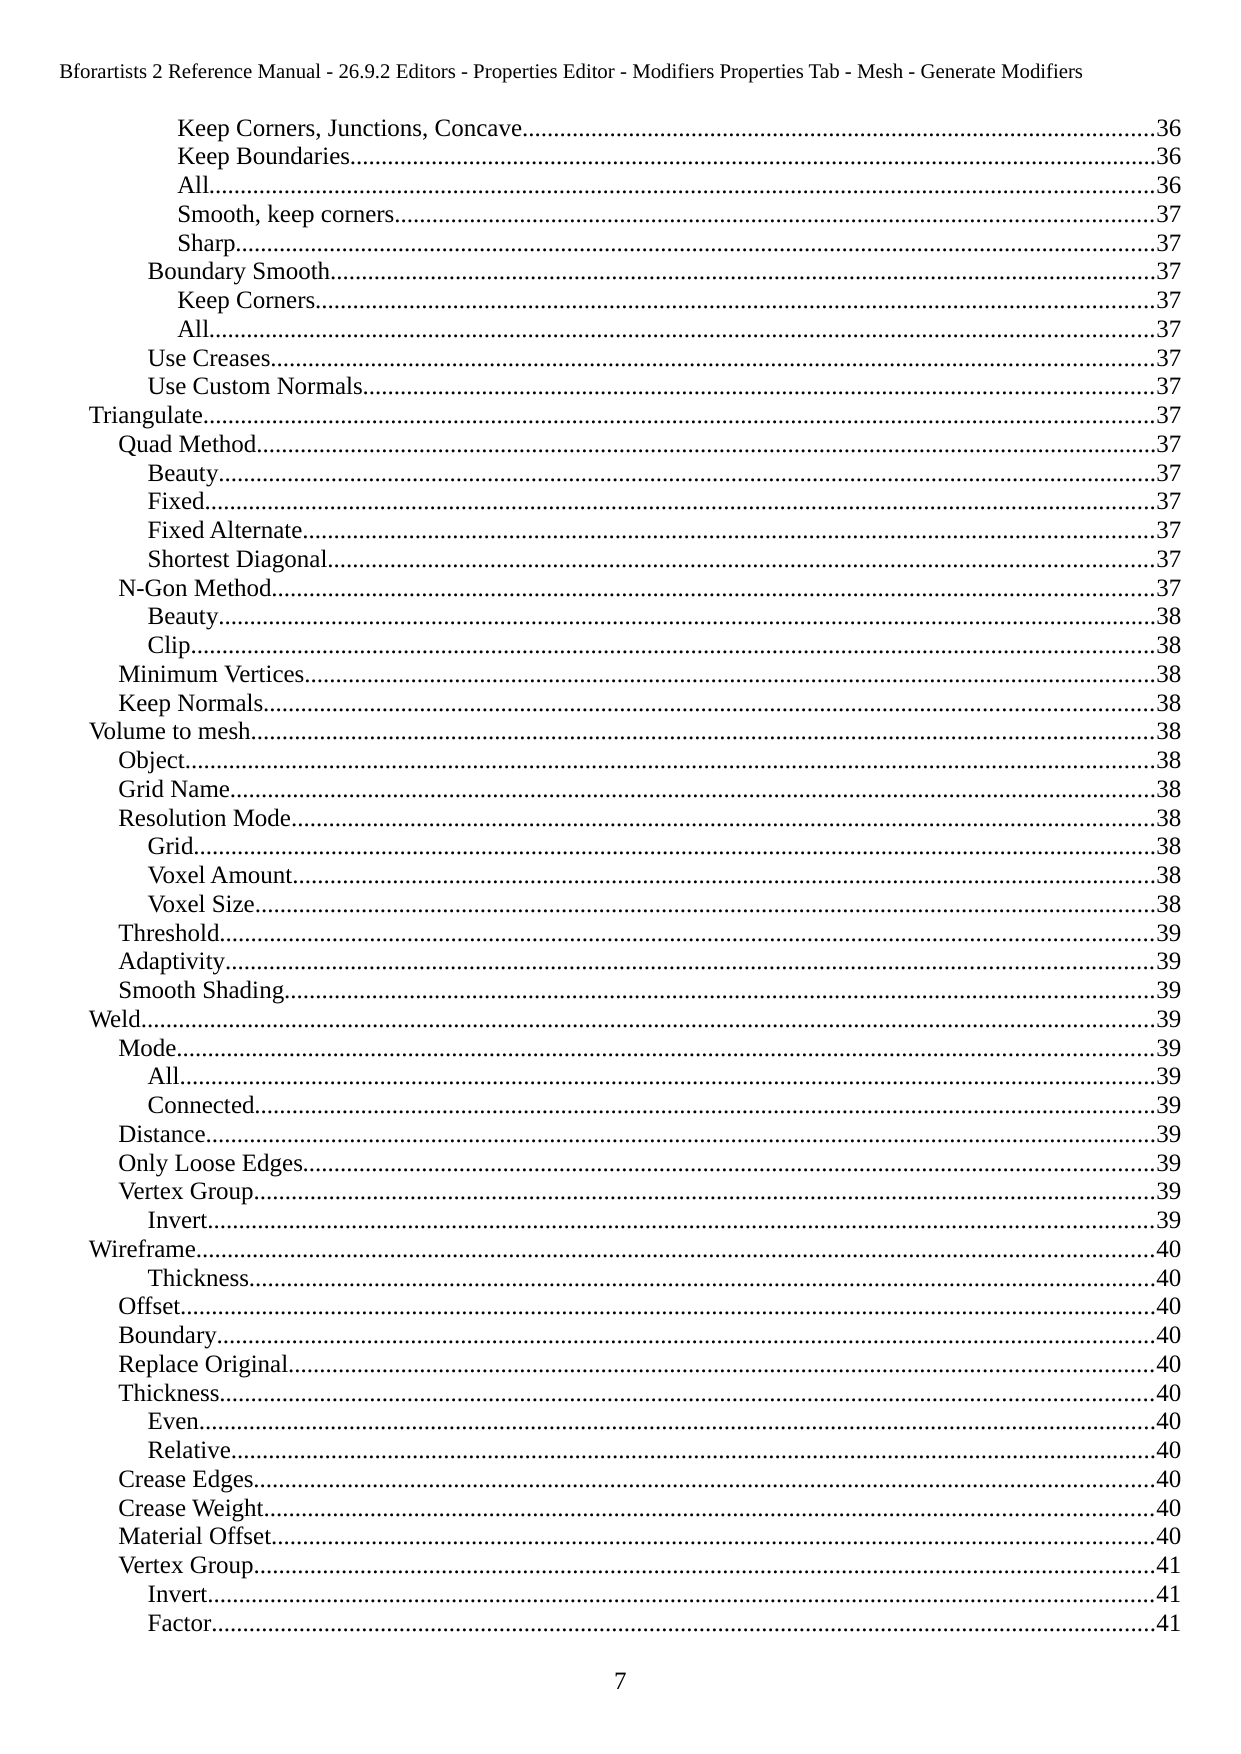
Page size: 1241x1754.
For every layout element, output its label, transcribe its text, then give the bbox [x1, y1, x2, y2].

text Triangulate 37 [88, 400, 1181, 429]
text Relative 40 [147, 1435, 1181, 1464]
text Only Loose Edges 39 [118, 1148, 1181, 1176]
text Invert 39 [147, 1205, 1181, 1234]
text Use Custom Normals 37 [147, 371, 1181, 400]
text Offset 40 [118, 1291, 1181, 1320]
text Clip 38 [147, 630, 1181, 659]
text Thickness 40 [118, 1378, 1181, 1406]
text Fixed 37 [147, 486, 1181, 515]
text Boundary Smooth 37 [147, 256, 1181, 285]
text Use Creases 37 [147, 343, 1181, 371]
text Boundary 40 [118, 1320, 1181, 1349]
text Volume to mesh 38 [88, 716, 1181, 745]
text Keep Boundaries 36 [177, 141, 1181, 170]
text Vertex Group 39 [118, 1176, 1181, 1205]
text Vertex Group 41 [118, 1550, 1181, 1579]
text Grid Name 38 [118, 774, 1181, 803]
text Keep Corners, Junctions, Concave 36 [177, 113, 1181, 141]
text Weld 39 [88, 1004, 1181, 1033]
text Thickness 40 [147, 1263, 1181, 1291]
text Mode 39 [118, 1033, 1181, 1061]
text Beauty 38 [147, 601, 1181, 630]
text Distance 39 [118, 1119, 1181, 1148]
text Voxel Amount 38 [147, 860, 1181, 889]
text Keep Normals 38 [118, 688, 1181, 716]
text All 36 [177, 170, 1181, 199]
text Even 40 [147, 1406, 1181, 1435]
text Keep Corners 37 [177, 285, 1181, 314]
text Beauty 37 [147, 458, 1181, 486]
text Replace Original 40 [118, 1349, 1181, 1378]
text Object 38 [118, 745, 1181, 774]
text Threshold 39 [118, 918, 1181, 946]
text Material Offset 40 [118, 1521, 1181, 1550]
text Voxel Size 38 [147, 889, 1181, 918]
text Connected 39 [147, 1090, 1181, 1119]
text All 39 [147, 1061, 1181, 1090]
text Smooth, keep corners 37 [177, 199, 1181, 228]
text Fixed Alternate 37 [147, 515, 1181, 544]
text N-Gon Method 37 [118, 573, 1181, 601]
text Minimum Vertices 38 [118, 659, 1181, 688]
text Adaptivity 39 [118, 946, 1181, 975]
text Smooth Shading 39 [118, 975, 1181, 1004]
text Resolution Mode 38 [118, 803, 1181, 831]
text Invert 41 [147, 1579, 1181, 1608]
text Sharp 37 [177, 228, 1181, 256]
text Crease Weight 40 [118, 1493, 1181, 1521]
text Shortest Diagonal 37 [147, 544, 1181, 573]
text Crease Edges 40 [118, 1464, 1181, 1493]
text Wireframe 40 [88, 1234, 1181, 1263]
text Factor 41 [147, 1608, 1181, 1636]
text Grid 38 [147, 831, 1181, 860]
text All 37 [177, 314, 1181, 343]
text Quad Method 37 [118, 429, 1181, 458]
